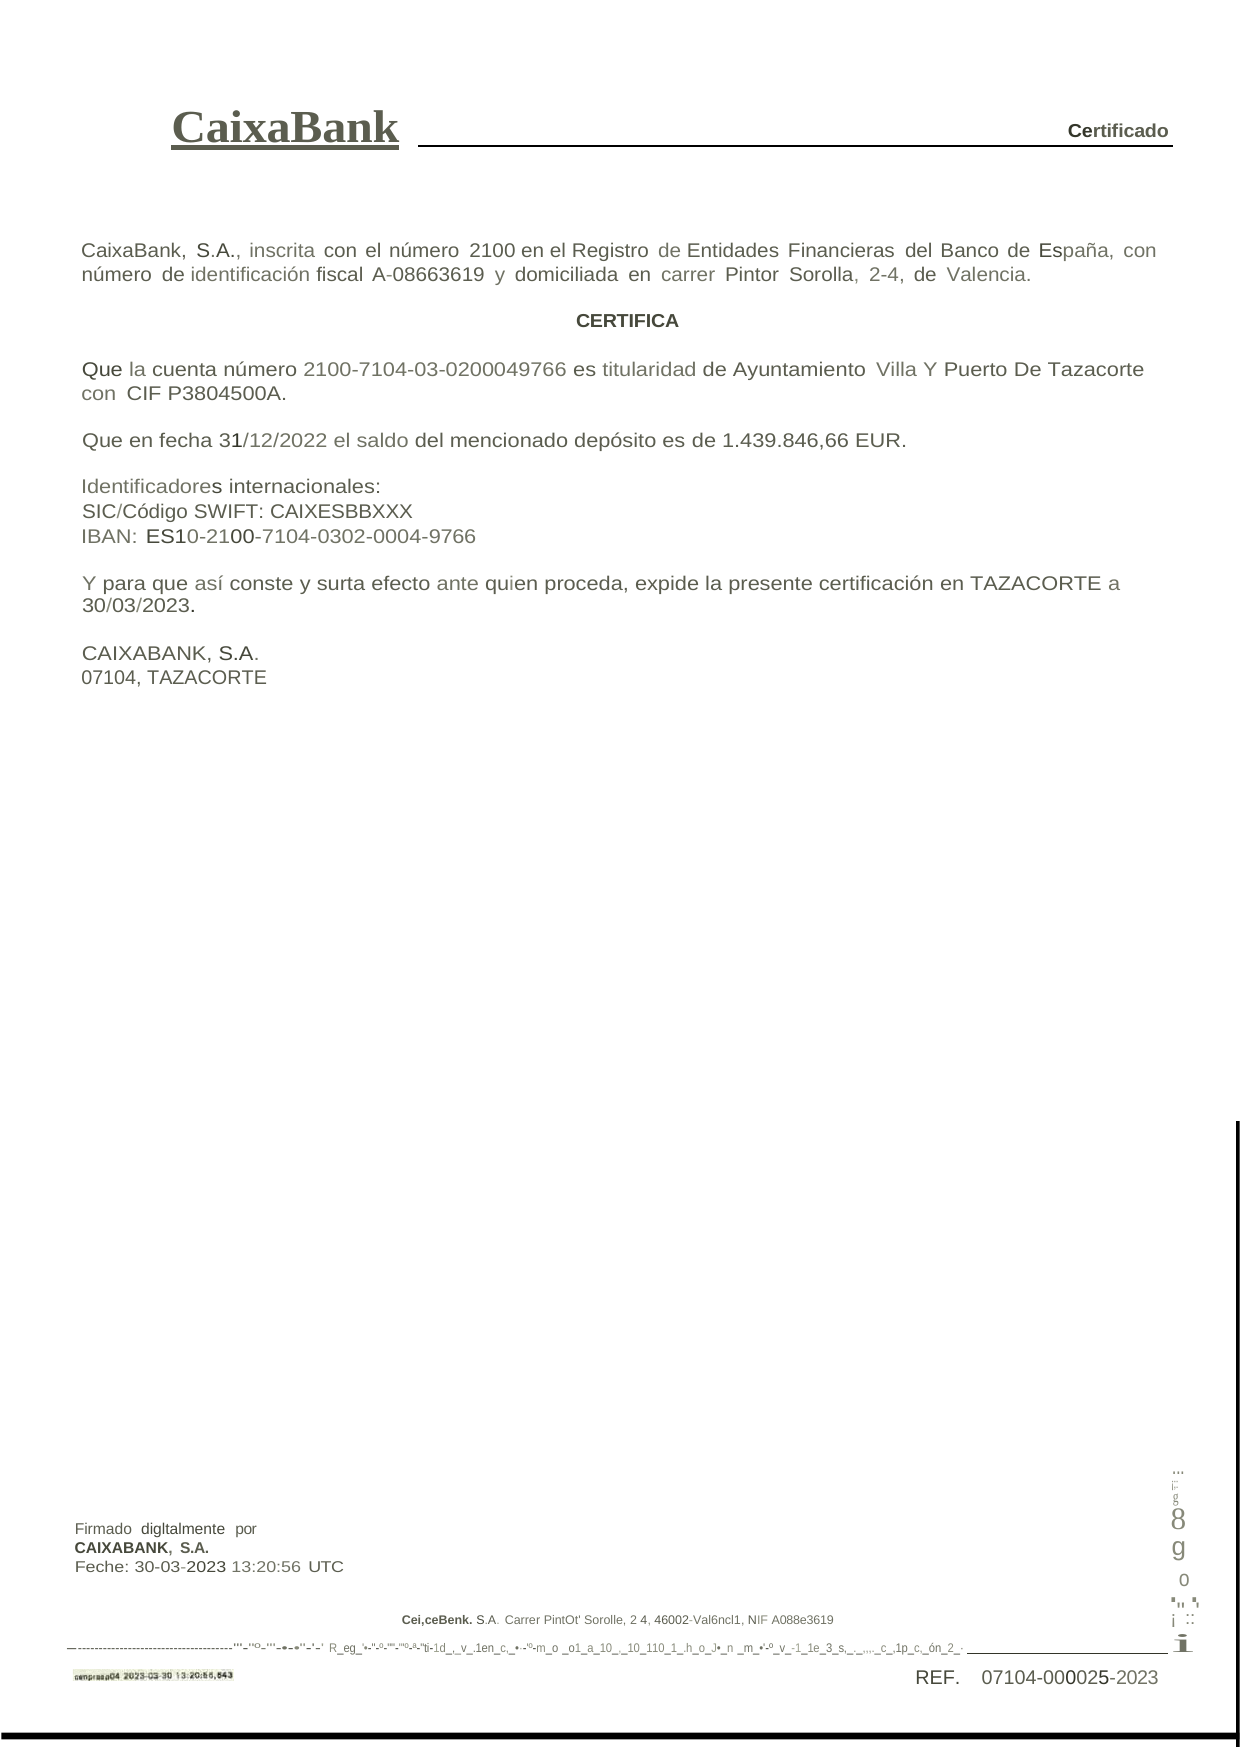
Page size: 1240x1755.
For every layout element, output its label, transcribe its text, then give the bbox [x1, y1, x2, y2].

text - '"-"º-"'-•-•"-'-' R_eg_'•-"-º-""-"'º-ª-"ti-1d_,_v_.1en_c,_•·-'º-m_o _o1_a_10_,_10_110_1_.h_o_J•_n _m_•'-º_v_-1_1e_3_s,_._,,,._c_,1p_c,_ón_2_· i [65, 1628, 1214, 1658]
text g [1171, 1536, 1214, 1561]
text CAIXABANK, S.A. [74, 1538, 350, 1557]
text ¡;: [1171, 1480, 1214, 1491]
text Feche: 30-03-2023 13:20:56 UTC [74, 1558, 350, 1576]
text Y para que así conste y surta efecto ante quien proceda, expide la presente certificación en TAZACORTE a 30/03/2023. [82, 573, 1124, 617]
text g [1173, 1491, 1214, 1506]
text .o. [1168, 1566, 1214, 1612]
text ... [1172, 1454, 1214, 1480]
text Que la cuenta número 2100-7104-03-0200049766 es titularidad de Ayuntamiento Villa Y Puerto De Tazacorte con CIF P3804500A. [81, 358, 1171, 404]
text SIC/Código SWIFT: CAIXESBBXXX [82, 500, 1214, 523]
text Cei,ceBenk. S.A. Carrer PintOt' Sorolle, 2 4, 46002-Val6ncl1, NIF A088e3619 ¡"::' [402, 1612, 1214, 1628]
text CERTIFICA [116, 310, 1139, 332]
text CaixaBank Certificado [171, 95, 1214, 152]
text Firmado digltalmente por [74, 1520, 350, 1538]
text Que en fecha 31/12/2022 el saldo del mencionado depósito es de 1.439.846,66 EUR. Identificadores internacionales: [81, 406, 1040, 498]
text CaixaBank, S.A., inscrita con el número 2100 en el Registro de Entidades Financieras del Banco de España, con número de identificación fiscal A-08663619 y domiciliada en carrer Pintor Sorolla, 2-4, de Valencia. [81, 239, 1214, 285]
text 8 [1170, 1506, 1214, 1536]
text IBAN: ES10-2100-7104-0302-0004-9766 [81, 525, 1214, 547]
text CAIXABANK, S.A. 07104, TAZACORTE [81, 642, 318, 688]
